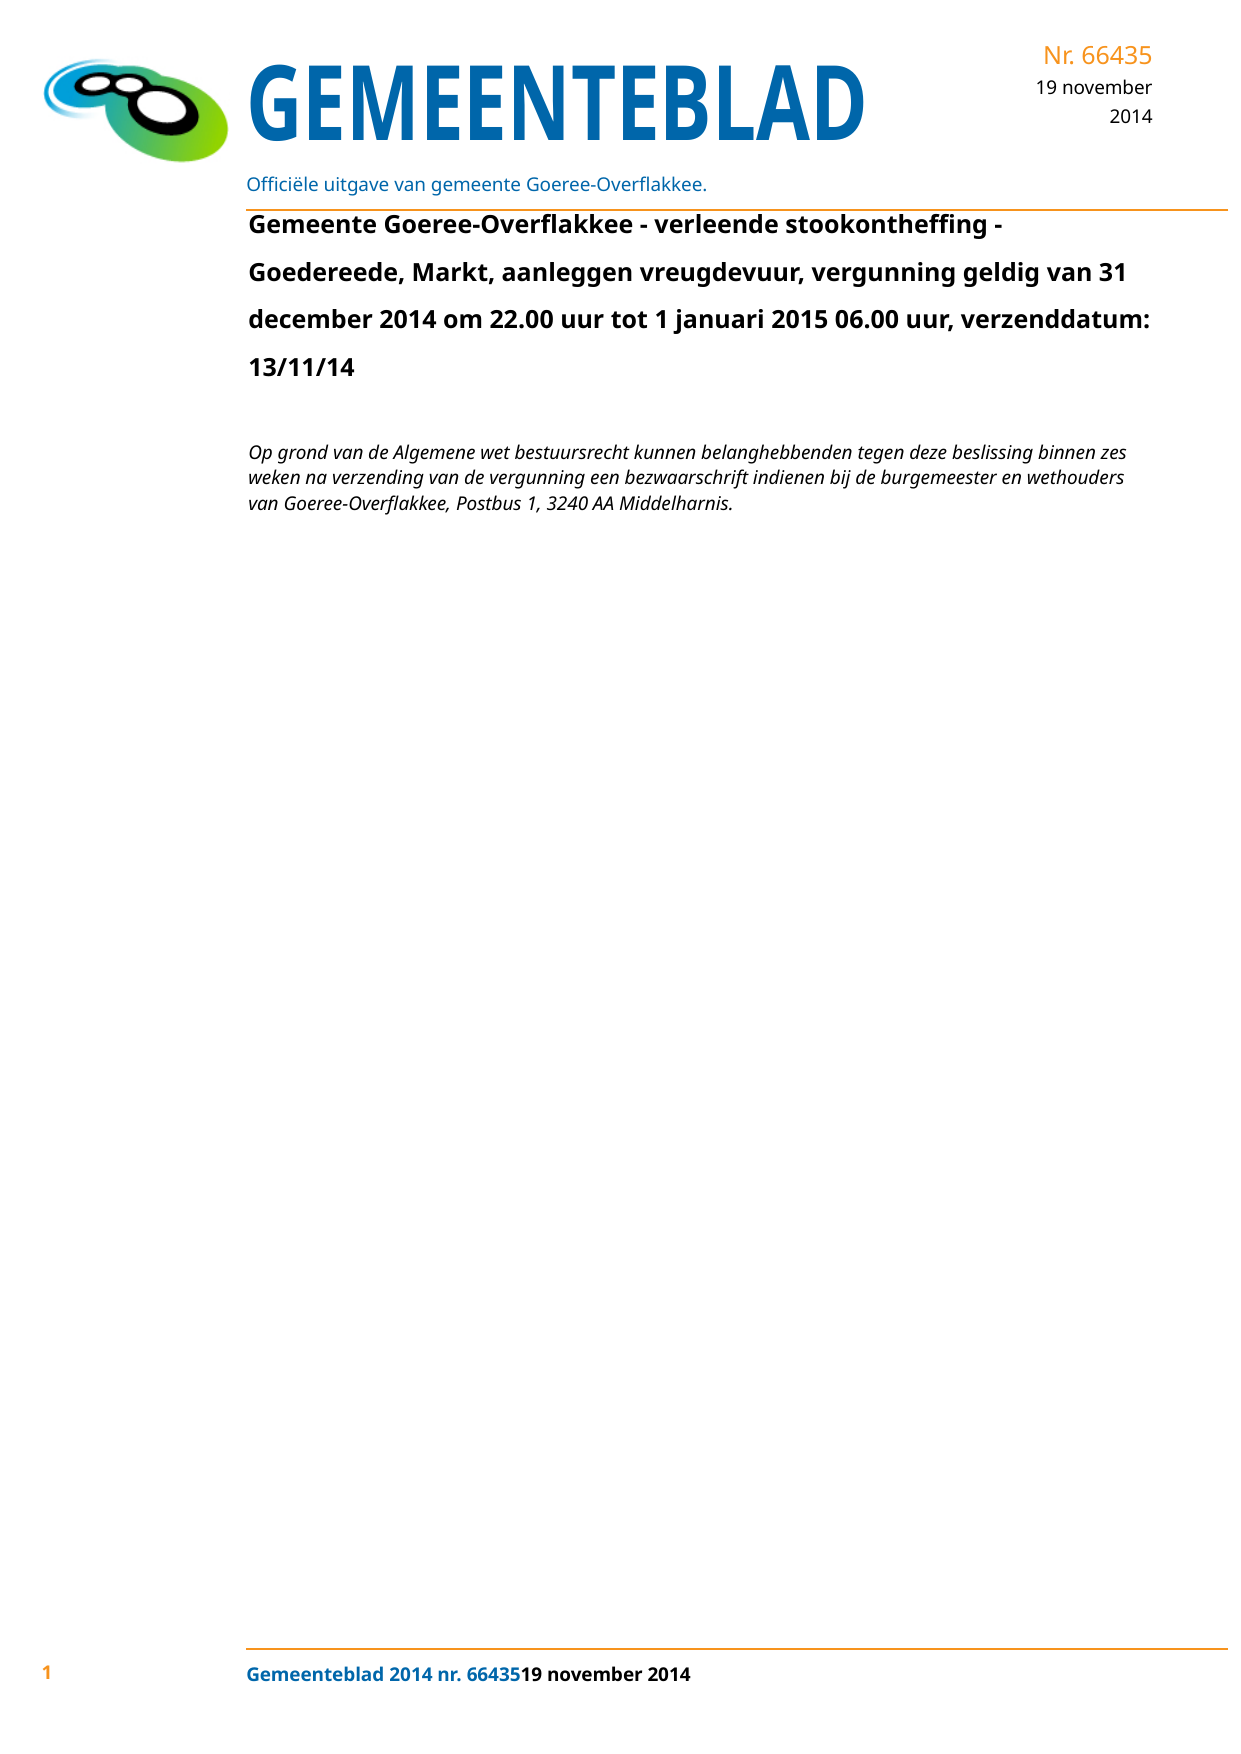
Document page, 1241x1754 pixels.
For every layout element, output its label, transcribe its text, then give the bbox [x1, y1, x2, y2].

picture [41, 47, 231, 172]
text Op grond van de Algemene wet bestuursrecht kunnen belanghebbenden tegen deze beslissing binnen zes weken na verzending van de vergunning een bezwaarschrift indienen bij de burgemeester en wethouders van Goeree-Overflakkee, Postbus 1, 3240 AA Middelharnis. [248, 439, 1152, 516]
text Gemeente Goeree-Overflakkee - verleende stookontheffing - Goedereede, Markt, aanleggen vreugdevuur, vergunning geldig van 31 december 2014 om 22.00 uur tot 1 januari 2015 06.00 uur, verzenddatum: 13/11/14 [248, 211, 1152, 384]
